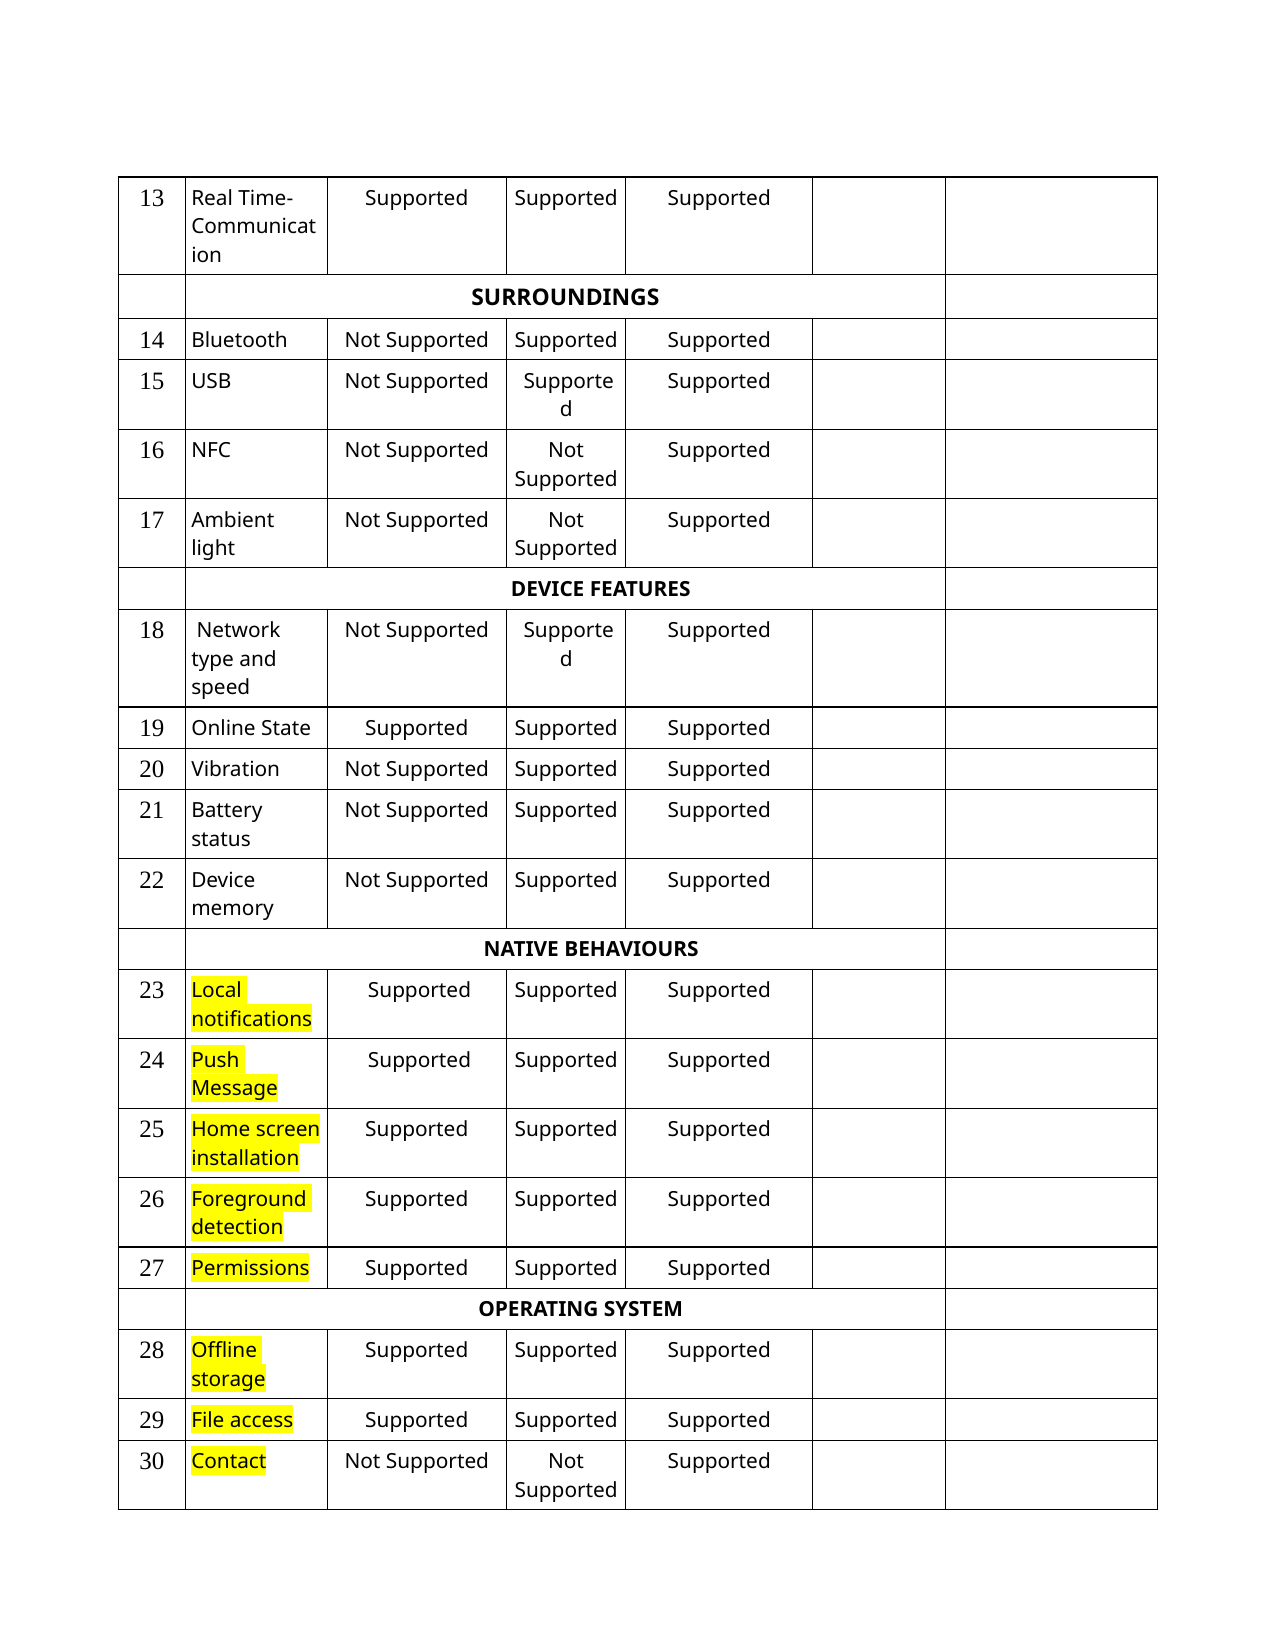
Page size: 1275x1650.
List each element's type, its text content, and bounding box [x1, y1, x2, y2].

table_cell Supported [626, 1248, 812, 1288]
table_cell Supported [626, 859, 812, 928]
table_cell [946, 859, 1157, 928]
table_cell Supported [328, 1109, 506, 1177]
table_cell Not Supported [328, 610, 506, 706]
table_cell [813, 708, 945, 748]
table_cell Permissions [186, 1248, 327, 1288]
table_cell 15 [119, 360, 185, 428]
table_cell [813, 178, 945, 274]
table_cell 19 [119, 708, 185, 748]
table_cell 16 [119, 430, 185, 498]
table_cell [813, 499, 945, 567]
table_cell 14 [119, 319, 185, 359]
table_cell Supported [626, 1330, 812, 1398]
table_cell 20 [119, 749, 185, 789]
table_cell [946, 360, 1157, 428]
table_cell [946, 1178, 1157, 1246]
table_cell DEVICE FEATURES [186, 568, 945, 608]
table_cell Not Supported [328, 1441, 506, 1509]
table_cell [946, 929, 1157, 969]
table_cell Supported [328, 1399, 506, 1439]
table_cell [813, 1330, 945, 1398]
table_cell Not Supported [507, 430, 625, 498]
table_cell Online State [186, 708, 327, 748]
table_cell [813, 360, 945, 428]
table_cell [946, 1441, 1157, 1509]
table_cell Battery status [186, 790, 327, 858]
table_cell Supported [626, 1441, 812, 1509]
table_cell Supported [626, 1178, 812, 1246]
table_cell 26 [119, 1178, 185, 1246]
table_cell [813, 749, 945, 789]
table_cell Supported [507, 178, 625, 274]
table_cell [813, 859, 945, 928]
table_cell Foreground detection [186, 1178, 327, 1246]
table_cell 22 [119, 859, 185, 928]
table_cell NATIVE BEHAVIOURS [186, 929, 945, 969]
table_cell Supported [507, 610, 625, 706]
table_cell 21 [119, 790, 185, 858]
table_cell Not Supported [507, 499, 625, 567]
table_cell [946, 430, 1157, 498]
table_cell [813, 1248, 945, 1288]
table_cell Supported [507, 1330, 625, 1398]
table_cell [813, 610, 945, 706]
table_cell [813, 1441, 945, 1509]
table_cell Supported [328, 970, 506, 1038]
table_cell Supported [507, 360, 625, 428]
table_cell [946, 319, 1157, 359]
table_cell OPERATING SYSTEM [186, 1289, 945, 1329]
table_cell [946, 970, 1157, 1038]
table_cell Supported [626, 430, 812, 498]
table_cell [946, 178, 1157, 274]
table_cell Supported [328, 1039, 506, 1108]
table_cell [946, 610, 1157, 706]
table_cell [119, 929, 185, 969]
table_cell Supported [328, 708, 506, 748]
table_cell [946, 568, 1157, 608]
table_cell [813, 970, 945, 1038]
table_cell [946, 708, 1157, 748]
table_cell [119, 1289, 185, 1329]
table_cell Contact [186, 1441, 327, 1509]
table_cell Supported [507, 749, 625, 789]
table_cell Supported [626, 708, 812, 748]
table_cell Ambient light [186, 499, 327, 567]
table_cell Supported [328, 178, 506, 274]
table_cell SURROUNDINGS [186, 275, 945, 318]
table_cell Supported [507, 1109, 625, 1177]
table_cell Supported [626, 319, 812, 359]
table_cell Not Supported [328, 859, 506, 928]
table_cell Supported [626, 1109, 812, 1177]
table_cell Supported [507, 1178, 625, 1246]
table_cell 24 [119, 1039, 185, 1108]
table_cell 27 [119, 1248, 185, 1288]
table_cell Supported [507, 790, 625, 858]
table_cell [119, 568, 185, 608]
table_cell Supported [626, 499, 812, 567]
table_cell Not Supported [328, 499, 506, 567]
table_cell 28 [119, 1330, 185, 1398]
table_cell Supported [626, 749, 812, 789]
table_cell [813, 790, 945, 858]
table_cell Supported [626, 360, 812, 428]
table_cell 30 [119, 1441, 185, 1509]
table_cell 25 [119, 1109, 185, 1177]
table_cell Supported [626, 1399, 812, 1439]
table_cell [946, 790, 1157, 858]
table_cell 17 [119, 499, 185, 567]
table_cell File access [186, 1399, 327, 1439]
table_cell [946, 1109, 1157, 1177]
table_cell [946, 1330, 1157, 1398]
table_cell Network type and speed [186, 610, 327, 706]
table_cell Bluetooth [186, 319, 327, 359]
table_cell Not Supported [328, 360, 506, 428]
table_cell [813, 430, 945, 498]
table_cell 23 [119, 970, 185, 1038]
table_cell [946, 1248, 1157, 1288]
table_cell Not Supported [328, 749, 506, 789]
table_cell Supported [626, 1039, 812, 1108]
table_cell USB [186, 360, 327, 428]
table_cell Not Supported [328, 319, 506, 359]
table_cell Supported [507, 1399, 625, 1439]
table_cell Supported [507, 708, 625, 748]
table_cell Supported [626, 178, 812, 274]
table_cell Push Message [186, 1039, 327, 1108]
table_cell Local notifications [186, 970, 327, 1038]
table_cell [946, 1039, 1157, 1108]
table_cell Supported [507, 1039, 625, 1108]
table_cell Supported [507, 970, 625, 1038]
table_cell Supported [626, 970, 812, 1038]
table_cell Supported [507, 859, 625, 928]
table_cell [813, 1109, 945, 1177]
table_cell NFC [186, 430, 327, 498]
table_cell Home screen installation [186, 1109, 327, 1177]
table_cell 18 [119, 610, 185, 706]
table_cell Supported [328, 1248, 506, 1288]
table_cell 29 [119, 1399, 185, 1439]
table_cell [946, 1399, 1157, 1439]
table_cell Supported [626, 790, 812, 858]
table_cell Not Supported [507, 1441, 625, 1509]
table_cell Not Supported [328, 790, 506, 858]
table_cell Real Time-Communication [186, 178, 327, 274]
table_cell [813, 1039, 945, 1108]
table_cell Supported [328, 1178, 506, 1246]
table_cell [813, 1178, 945, 1246]
table_cell [813, 319, 945, 359]
table_cell [946, 1289, 1157, 1329]
table_cell Offline storage [186, 1330, 327, 1398]
table_cell Supported [328, 1330, 506, 1398]
table_cell Supported [507, 1248, 625, 1288]
table_cell Supported [507, 319, 625, 359]
table_cell [946, 275, 1157, 318]
table_cell [813, 1399, 945, 1439]
table_cell [119, 275, 185, 318]
table_cell Not Supported [328, 430, 506, 498]
table_cell [946, 499, 1157, 567]
table_cell Vibration [186, 749, 327, 789]
table_cell Device memory [186, 859, 327, 928]
table_cell [946, 749, 1157, 789]
table_cell 13 [119, 178, 185, 274]
table_cell Supported [626, 610, 812, 706]
